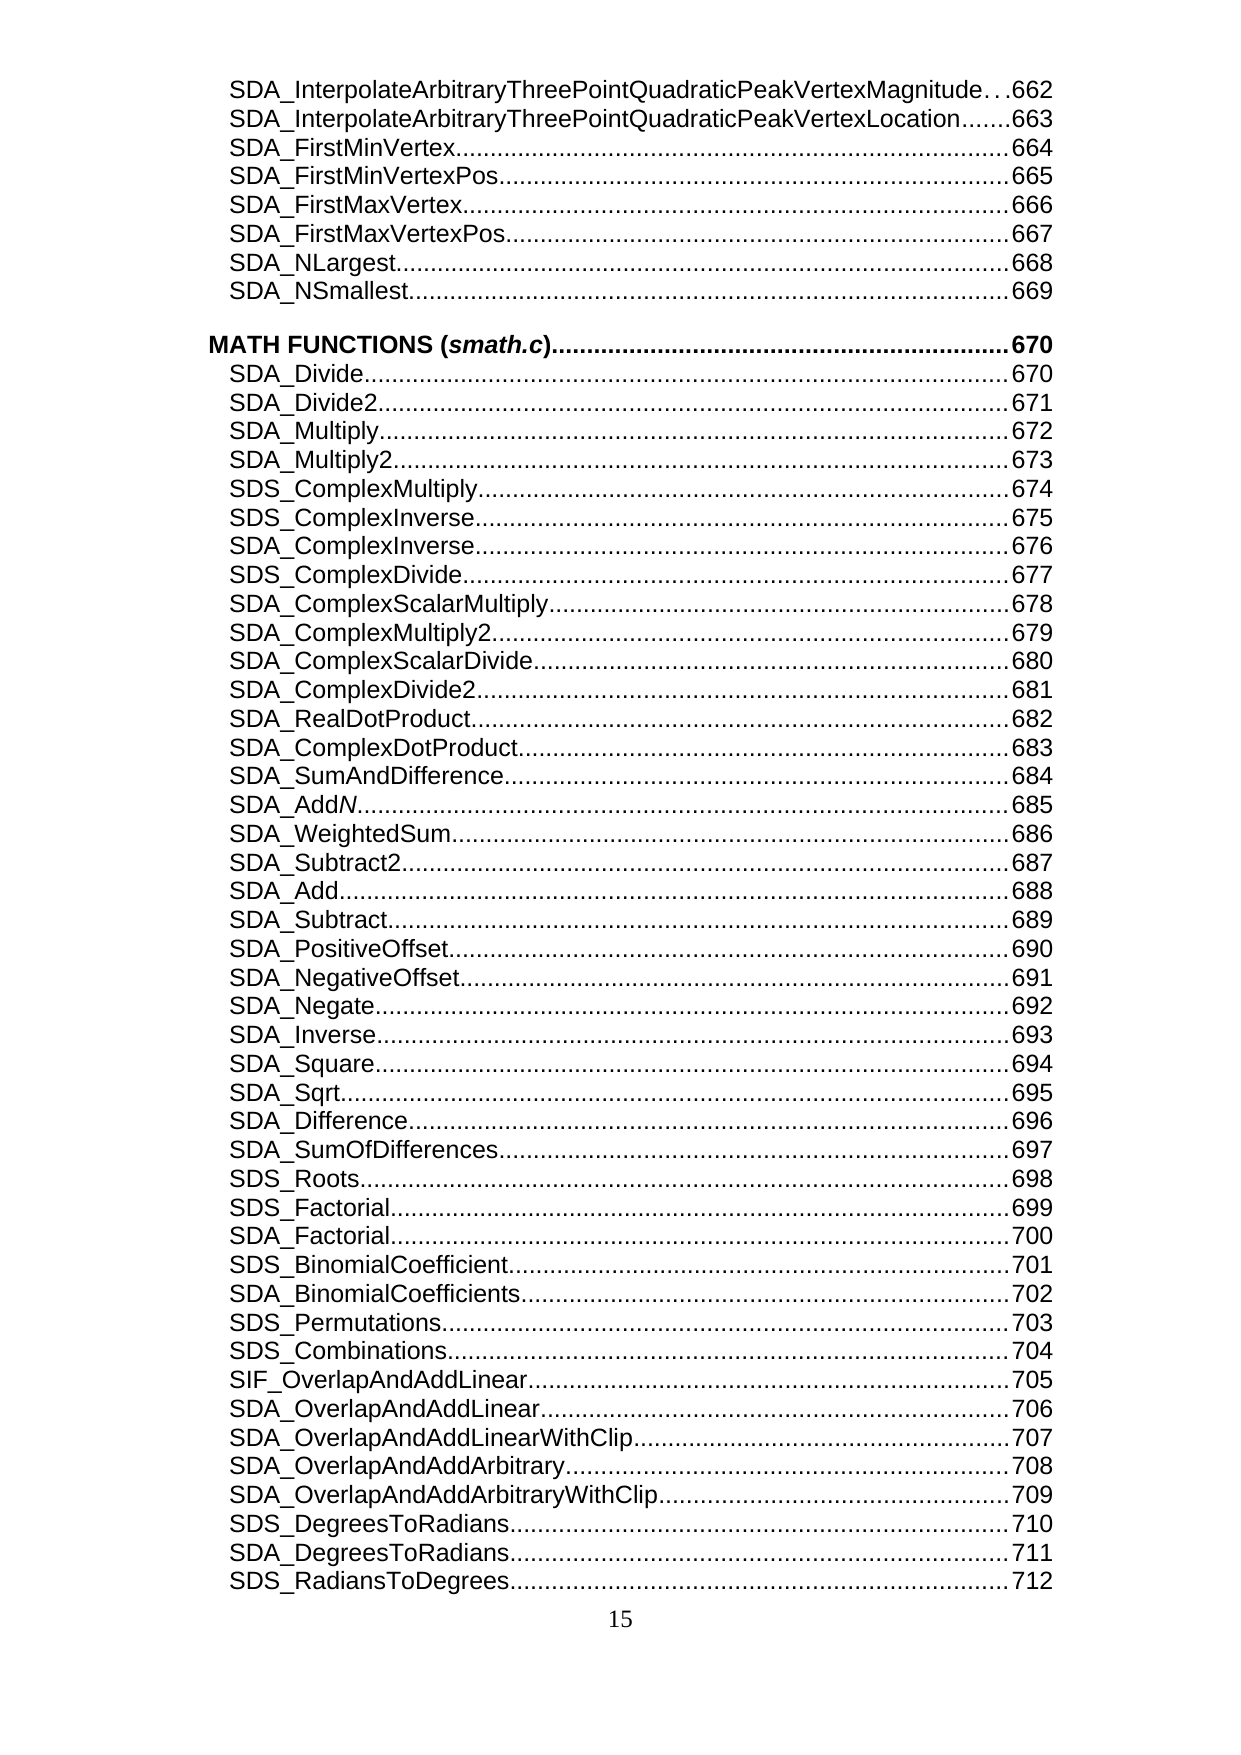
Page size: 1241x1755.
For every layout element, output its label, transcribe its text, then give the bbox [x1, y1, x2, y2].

text SDA_ComplexInverse 676 [229, 531, 1053, 560]
text SDS_ComplexMultiply 674 [229, 474, 1053, 502]
text SDA_Subtract 689 [229, 905, 1053, 934]
text SDA_SumAndDifference 684 [229, 761, 1053, 790]
text SDA_ComplexScalarDivide 680 [229, 646, 1053, 675]
text MATH FUNCTIONS (smath.c) 670 [208, 330, 1053, 359]
text SDA_NLargest 668 [229, 247, 1053, 276]
text SDA_ComplexDotProduct 683 [229, 732, 1053, 761]
text SDA_Divide 670 [229, 359, 1053, 387]
text SDA_FirstMinVertexPos 665 [229, 161, 1053, 190]
text SDA_Multiply2 673 [229, 445, 1053, 474]
text SDA_Multiply 672 [229, 416, 1053, 445]
text SDS_Combinations 704 [229, 1336, 1053, 1365]
text SDS_BinomialCoefficient 701 [229, 1250, 1053, 1279]
text SDS_RadiansToDegrees 712 [229, 1566, 1053, 1595]
text SDA_ComplexDivide2 681 [229, 675, 1053, 704]
text SDS_Roots 698 [229, 1164, 1053, 1192]
text SDA_Subtract2 687 [229, 847, 1053, 876]
text SDA_Add 688 [229, 876, 1053, 905]
text SDS_ComplexInverse 675 [229, 502, 1053, 531]
text SDA_OverlapAndAddArbitraryWithClip 709 [229, 1480, 1053, 1509]
text SDA_InterpolateArbitraryThreePointQuadraticPeakVertexMagnitude 662 [229, 75, 1053, 104]
text SDS_DegreesToRadians 710 [229, 1509, 1053, 1537]
text SDA_Square 694 [229, 1049, 1053, 1077]
text SIF_OverlapAndAddLinear 705 [229, 1365, 1053, 1394]
text SDA_FirstMinVertex 664 [229, 132, 1053, 161]
text SDA_BinomialCoefficients 702 [229, 1279, 1053, 1307]
text SDA_AddN 685 [229, 790, 1053, 819]
text SDA_SumOfDifferences 697 [229, 1135, 1053, 1164]
text SDA_InterpolateArbitraryThreePointQuadraticPeakVertexLocation 663 [229, 104, 1053, 132]
text SDS_Permutations 703 [229, 1307, 1053, 1336]
text SDA_Factorial 700 [229, 1221, 1053, 1250]
text SDA_FirstMaxVertexPos 667 [229, 219, 1053, 247]
text SDA_Sqrt 695 [229, 1077, 1053, 1106]
text SDA_Difference 696 [229, 1106, 1053, 1135]
text SDA_OverlapAndAddArbitrary 708 [229, 1451, 1053, 1480]
text SDA_Negate 692 [229, 991, 1053, 1020]
text SDA_PositiveOffset 690 [229, 934, 1053, 962]
text SDA_OverlapAndAddLinear 706 [229, 1394, 1053, 1422]
text SDA_NegativeOffset 691 [229, 962, 1053, 991]
text SDA_OverlapAndAddLinearWithClip 707 [229, 1422, 1053, 1451]
text SDA_DegreesToRadians 711 [229, 1537, 1053, 1566]
text SDA_WeightedSum 686 [229, 819, 1053, 847]
text SDS_ComplexDivide 677 [229, 560, 1053, 589]
text SDA_RealDotProduct 682 [229, 704, 1053, 732]
text SDA_FirstMaxVertex 666 [229, 190, 1053, 219]
text SDA_Divide2 671 [229, 387, 1053, 416]
text SDA_ComplexMultiply2 679 [229, 617, 1053, 646]
text SDA_Inverse 693 [229, 1020, 1053, 1049]
text SDS_Factorial 699 [229, 1192, 1053, 1221]
text SDA_ComplexScalarMultiply 678 [229, 589, 1053, 617]
text SDA_NSmallest 669 [229, 276, 1053, 305]
